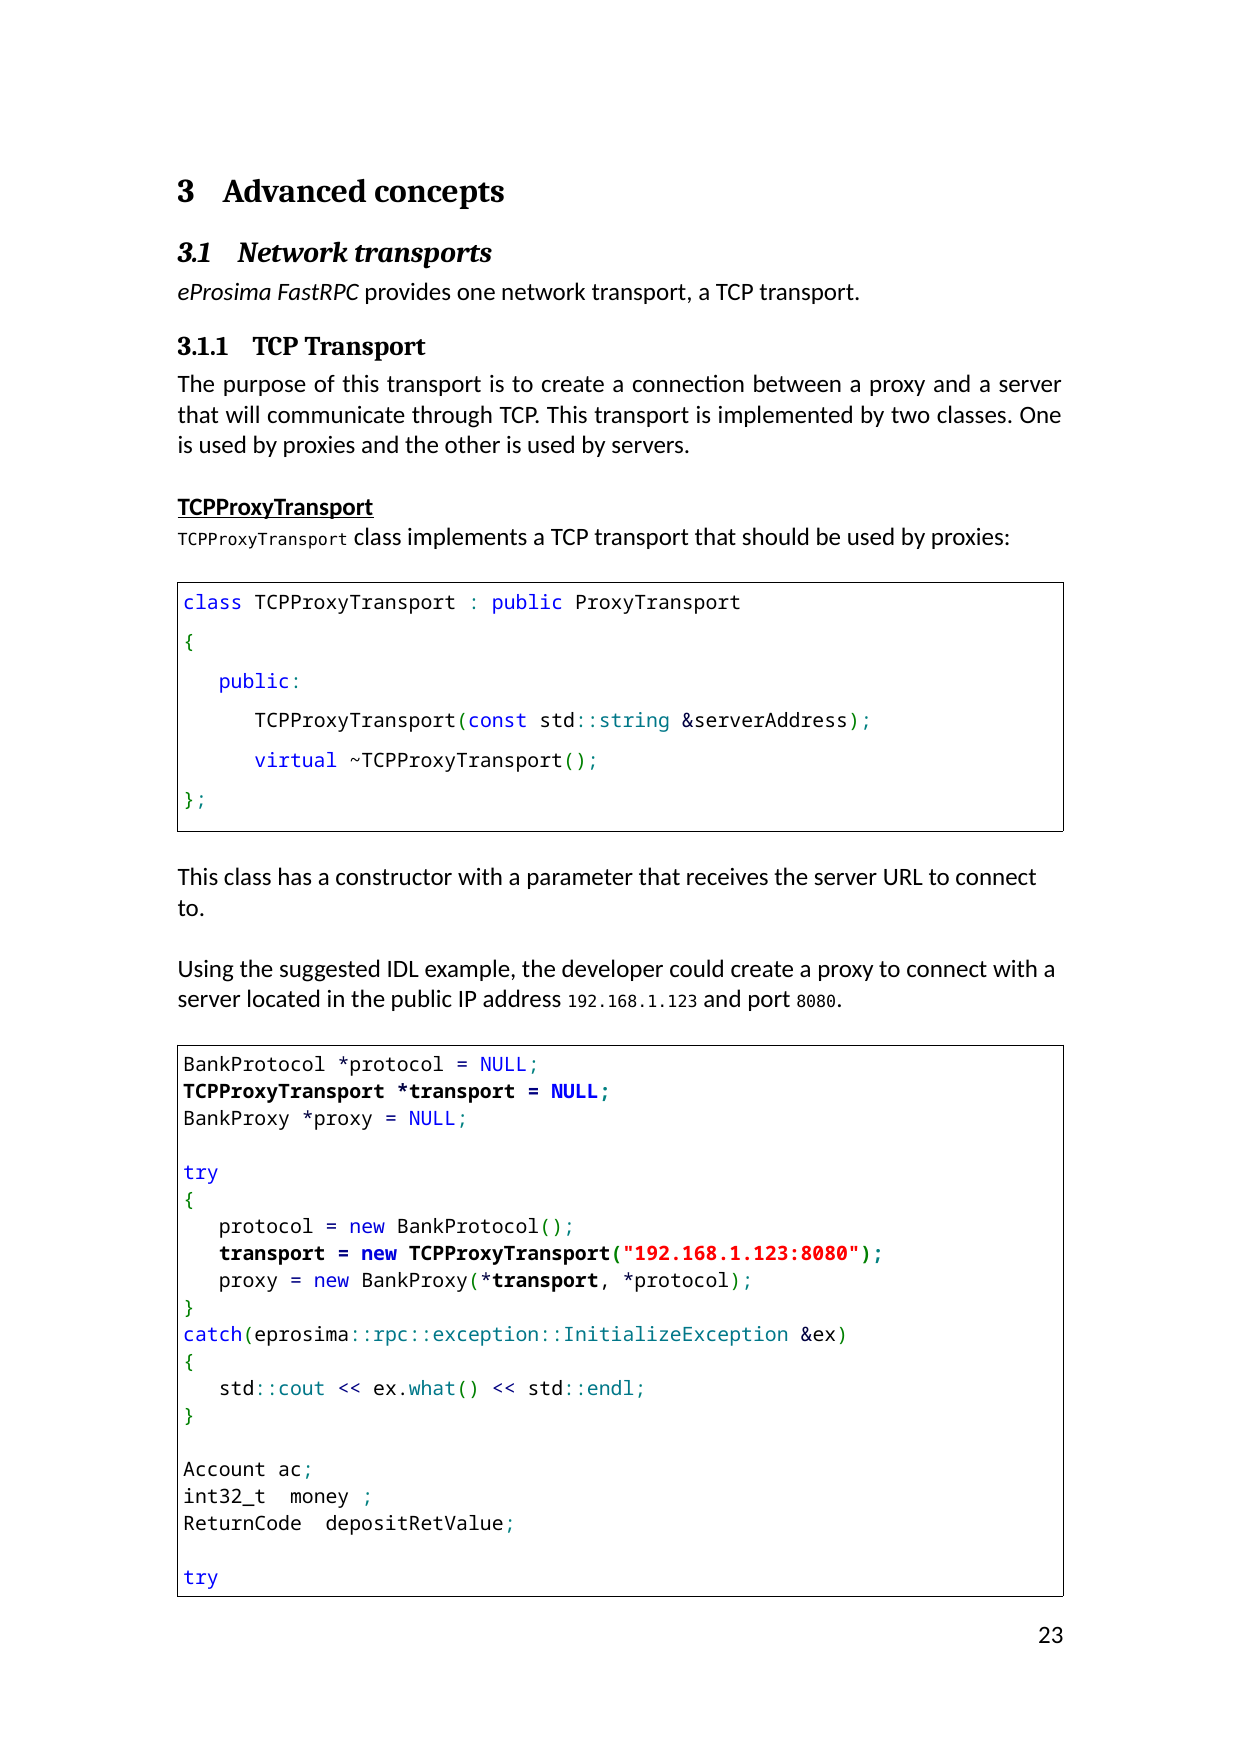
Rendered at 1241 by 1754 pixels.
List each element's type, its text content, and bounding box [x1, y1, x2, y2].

table_header BankProtocol *protocol = NULL; TCPProxyTransport *transport = NULL; BankProxy *proxy = NULL; try { protocol = new BankProtocol(); transport = new TCPProxyTransport("192.168.1.123:8080"); proxy = new BankProxy(*transport, *protocol); } catch(eprosima::rpc::exception::InitializeException &ex) { std::cout << ex.what() << std::endl; } Account ac; int32_t money ; ReturnCode depositRetValue; try [178, 1046, 1063, 1596]
subtitle TCP Transport [177, 331, 1063, 362]
text The purpose of this transport is to create a connection between a proxy and a server that will communicate through TCP. This transport is implemented by two classes. One is used by proxies and the other is used by servers. [177, 369, 1063, 460]
text eProsima FastRPC provides one network transport, a TCP transport. [177, 276, 1063, 306]
text Using the suggested IDL example, the developer could create a proxy to connect with a server located in the public IP address 192.168.1.123 and port 8080. [177, 953, 1063, 1014]
text TCPProxyTransport [177, 491, 1063, 521]
subtitle Advanced concepts [177, 173, 1063, 211]
table_header class TCPProxyTransport : public ProxyTransport { public: TCPProxyTransport(const std::string &serverAddress); virtual ~TCPProxyTransport(); }; [178, 583, 1063, 831]
subtitle Network transports [177, 236, 1063, 269]
text TCPProxyTransport class implements a TCP transport that should be used by proxies: [177, 521, 1063, 552]
text This class has a constructor with a parameter that receives the server URL to connect to. [177, 861, 1063, 922]
